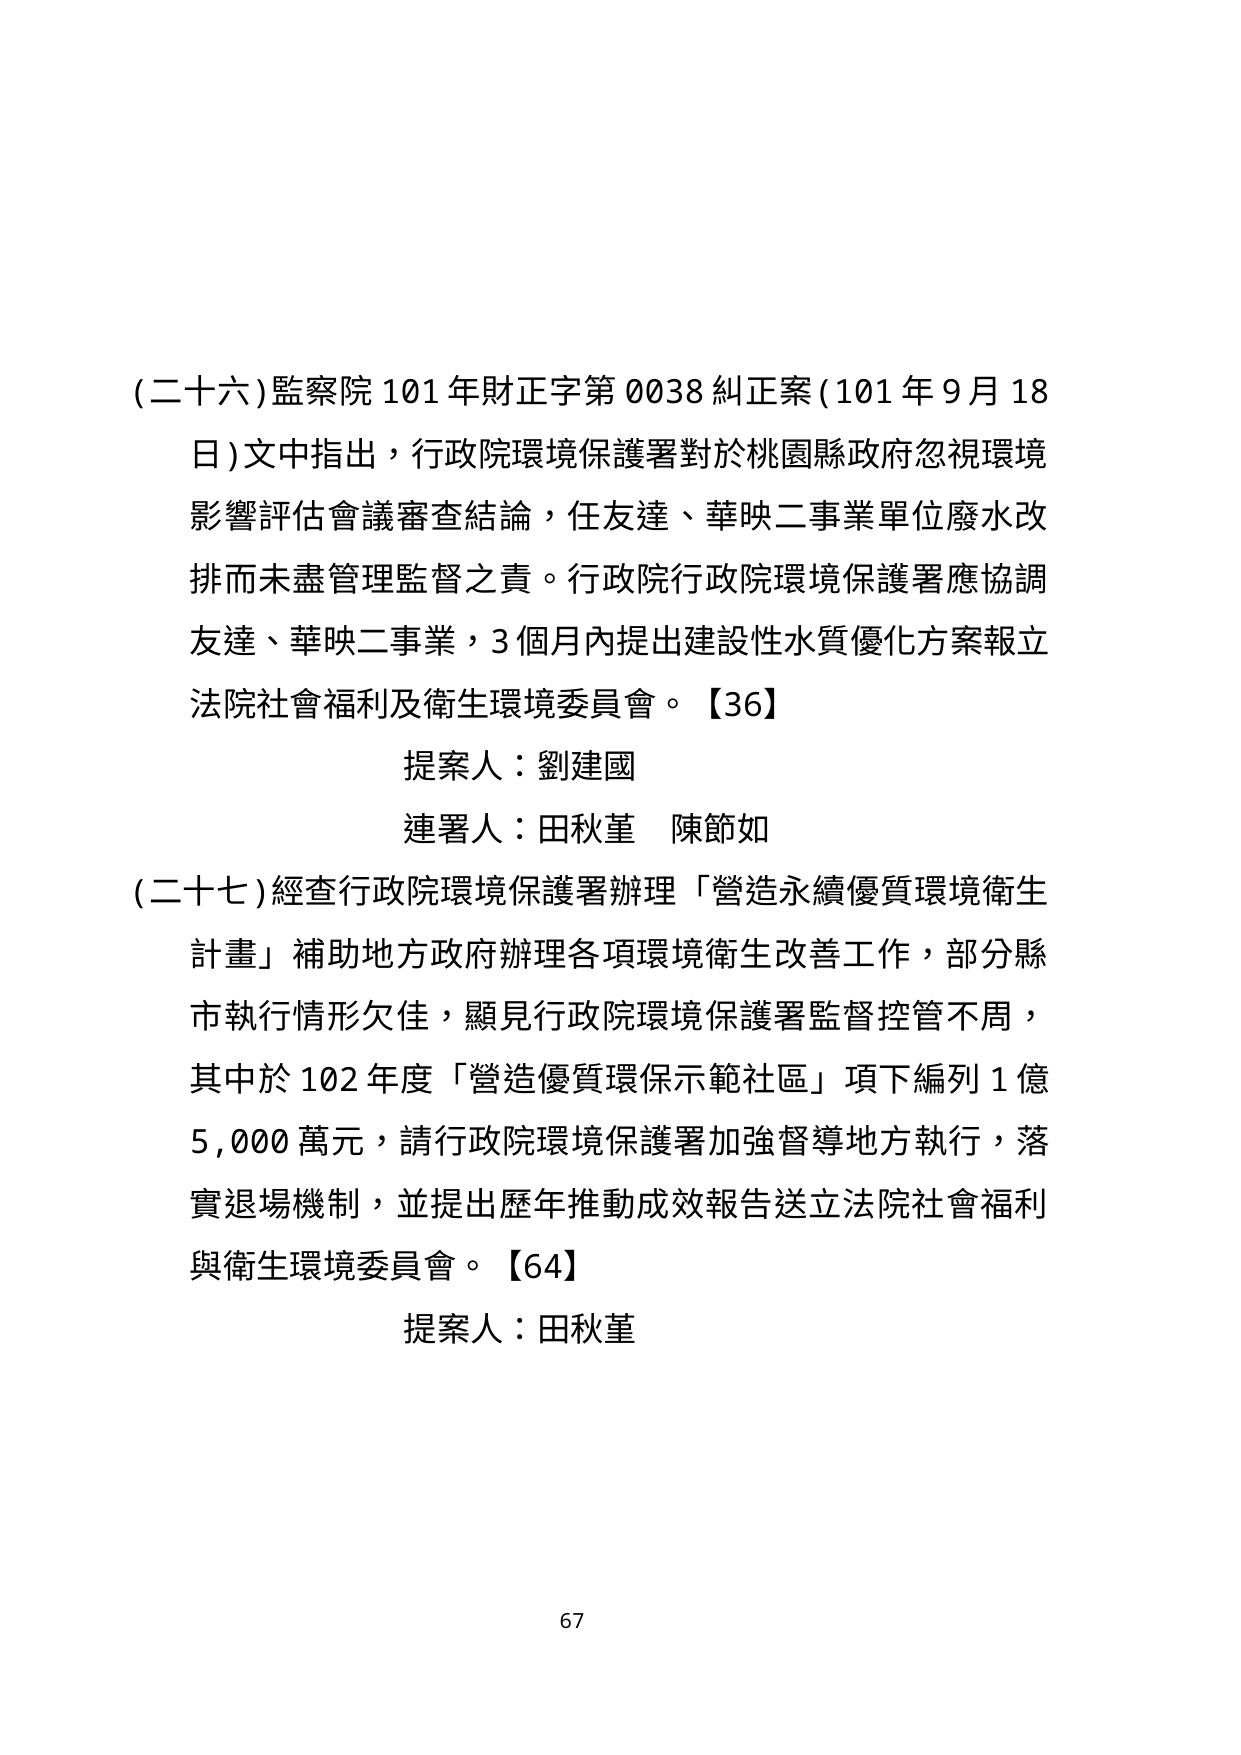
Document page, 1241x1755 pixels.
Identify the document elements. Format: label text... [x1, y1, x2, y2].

text 提案人：田秋堇 [94, 1285, 1050, 1347]
text (二十六)監察院101年財正字第0038糾正案(101年9月18日)文中指出，行政院環境保護署對於桃園縣政府忽視環境影響評估會議審查結論，任友達、華映二事業單位廢水改排而未盡管理監督之責。行政院行政院環境保護署應協調友達、華映二事業，3個月內提出建設性水質優化方案報立法院社會福利及衛生環境委員會。【36】 [128, 347, 1050, 722]
text 連署人：田秋堇 陳節如 [94, 785, 1050, 847]
text (二十七)經查行政院環境保護署辦理「營造永續優質環境衛生計畫」補助地方政府辦理各項環境衛生改善工作，部分縣市執行情形欠佳，顯見行政院環境保護署監督控管不周，其中於102年度「營造優質環保示範社區」項下編列1億5,000萬元，請行政院環境保護署加強督導地方執行，落實退場機制，並提出歷年推動成效報告送立法院社會福利與衛生環境委員會。【64】 [128, 847, 1050, 1285]
text 提案人：劉建國 [94, 722, 1050, 785]
